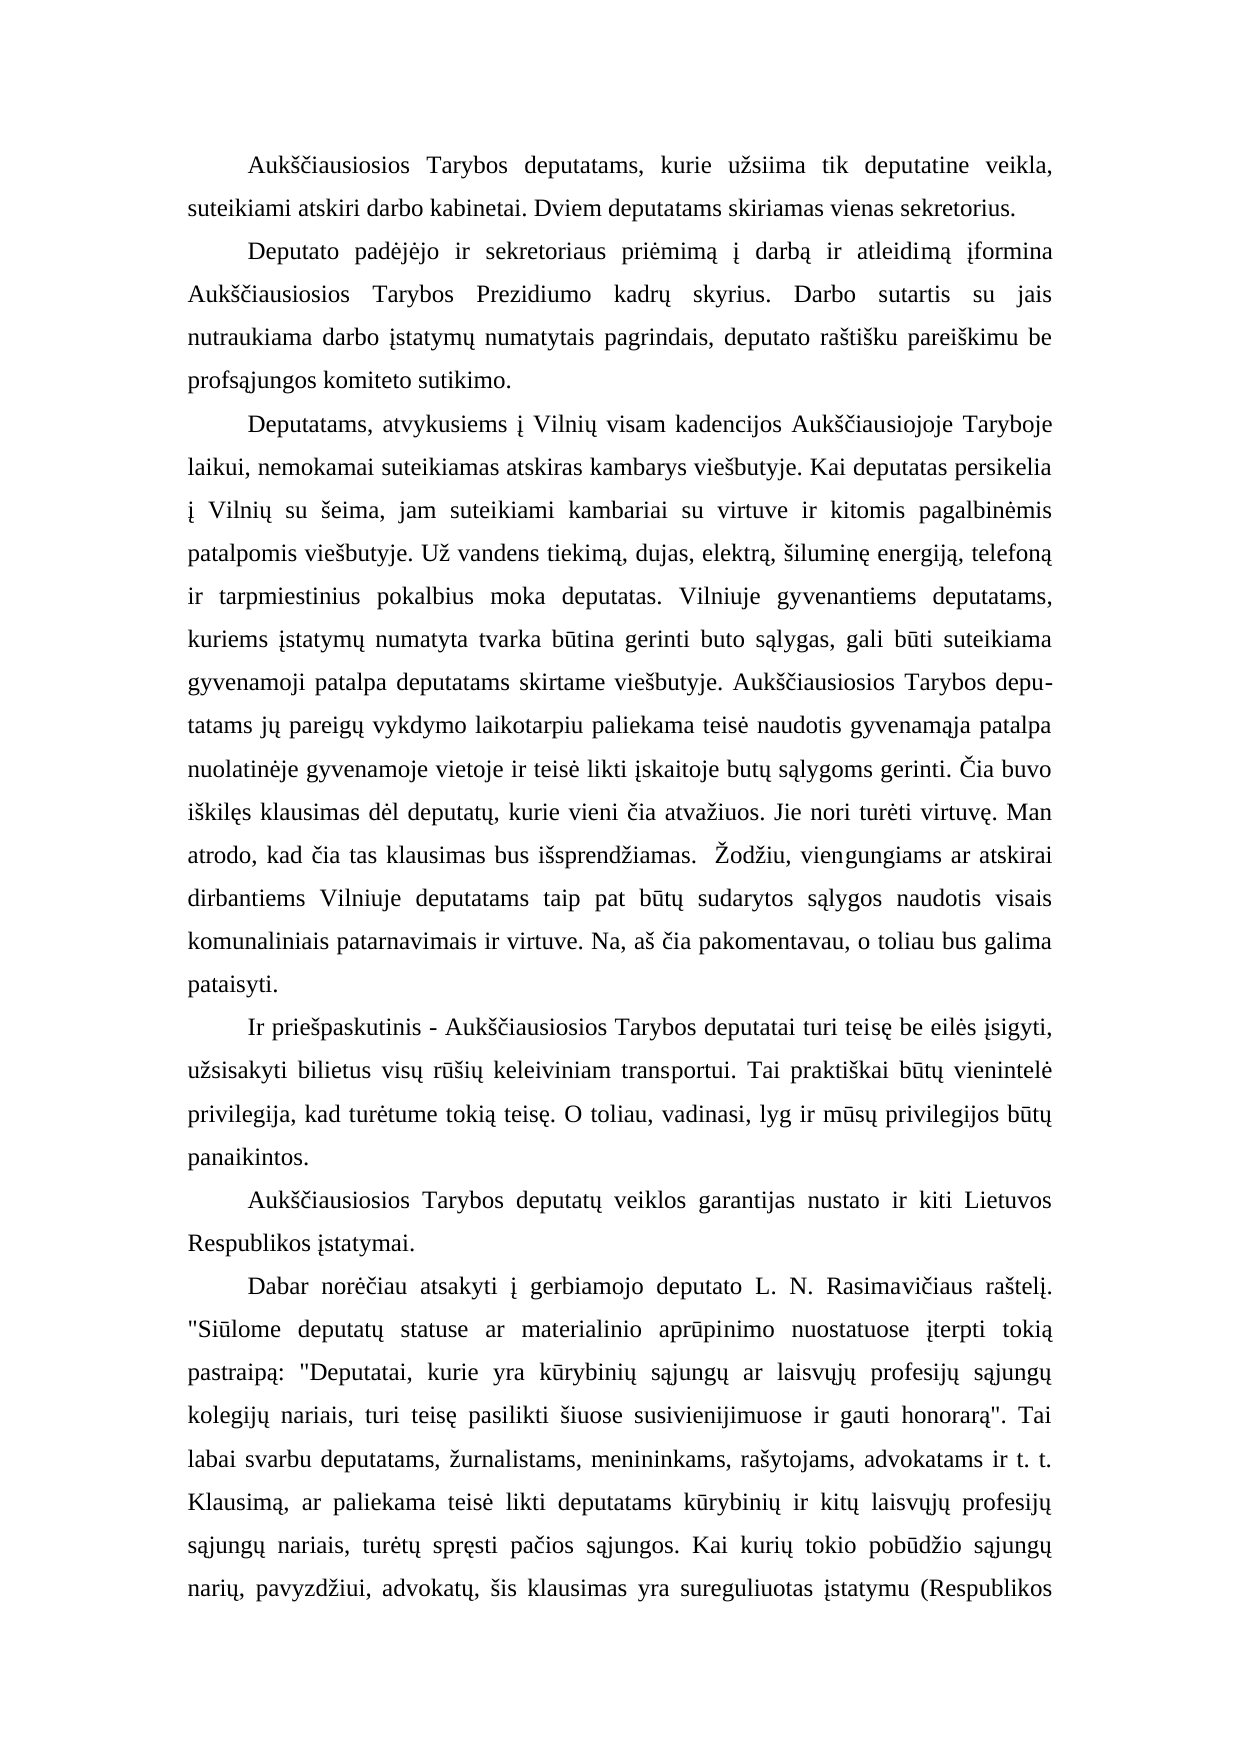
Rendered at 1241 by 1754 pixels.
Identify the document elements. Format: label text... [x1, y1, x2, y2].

text Ir priešpaskutinis - Aukščiausiosios Tarybos deputatai turi tei­sę be eilės įsigyti, užsisakyti bilietus visų rūšių keleiviniam trans­portui. Tai praktiškai būtų vienintelė privilegija, kad turėtume tokią teisę. O toliau, vadinasi, lyg ir mūsų privilegijos būtų pa­naikintos. [187, 1012, 1053, 1171]
text Aukščiausiosios Tarybos deputatams, kurie užsiima tik depu­tatine veikla, suteikiami atskiri darbo kabinetai. Dviem deputa­tams skiriamas vienas sekretorius. [187, 150, 1053, 222]
text Dabar norėčiau atsakyti į gerbiamojo deputato L. N. Rasima­vičiaus raštelį. "Siūlome deputatų statuse ar materialinio aprūpi­nimo nuostatuose įterpti tokią pastraipą: "Deputatai, kurie yra kūrybinių sąjungų ar laisvųjų profesijų sąjungų kolegijų nariais, turi teisę pasilikti šiuose susivienijimuose ir gauti honorarą". Tai labai svarbu deputatams, žurnalistams, menininkams, rašytojams, advokatams ir t. t. Klausimą, ar paliekama teisė likti deputatams kūrybinių ir kitų laisvųjų profesijų sąjungų nariais, turėtų spręsti pačios sąjungos. Kai kurių tokio pobūdžio sąjungų narių, pavyz­džiui, advokatų, šis klausimas yra sureguliuotas įstatymu (Respublikos [187, 1271, 1053, 1602]
text Deputato padėjėjo ir sekretoriaus priėmimą į darbą ir atleidi­mą įformina Aukščiausiosios Tarybos Prezidiumo kadrų skyrius. Darbo sutartis su jais nutraukiama darbo įstatymų numatytais pagrindais, deputato raštišku pareiškimu be profsąjungos komite­to sutikimo. [187, 236, 1053, 394]
text Aukščiausiosios Tarybos deputatų veiklos garantijas nustato ir kiti Lietuvos Respublikos įstatymai. [187, 1185, 1053, 1257]
text Deputatams, atvykusiems į Vilnių visam kadencijos Aukščiau­siojoje Taryboje laikui, nemokamai suteikiamas atskiras kambarys viešbutyje. Kai deputatas persikelia į Vilnių su šeima, jam sutei­kiami kambariai su virtuve ir kitomis pagalbinėmis patalpomis viešbutyje. Už vandens tiekimą, dujas, elektrą, šiluminę energiją, telefoną ir tarpmiestinius pokalbius moka deputatas. Vilniuje gy­venantiems deputatams, kuriems įstatymų numatyta tvarka būtina gerinti buto sąlygas, gali būti suteikiama gyvenamoji patalpa deputatams skirtame viešbutyje. Aukščiausiosios Tarybos depu­tatams jų pareigų vykdymo laikotarpiu paliekama teisė naudotis gyvenamąja patalpa nuolatinėje gyvenamoje vietoje ir teisė likti įskaitoje butų sąlygoms gerinti. Čia buvo iškilęs klausimas dėl deputatų, kurie vieni čia atvažiuos. Jie nori turėti virtuvę. Man atrodo, kad čia tas klausimas bus išsprendžiamas. Žodžiu, vien­gungiams ar atskirai dirbantiems Vilniuje deputatams taip pat būtų sudarytos sąlygos naudotis visais komunaliniais patarnavi­mais ir virtuve. Na, aš čia pakomentavau, o toliau bus galima pataisyti. [187, 409, 1053, 998]
